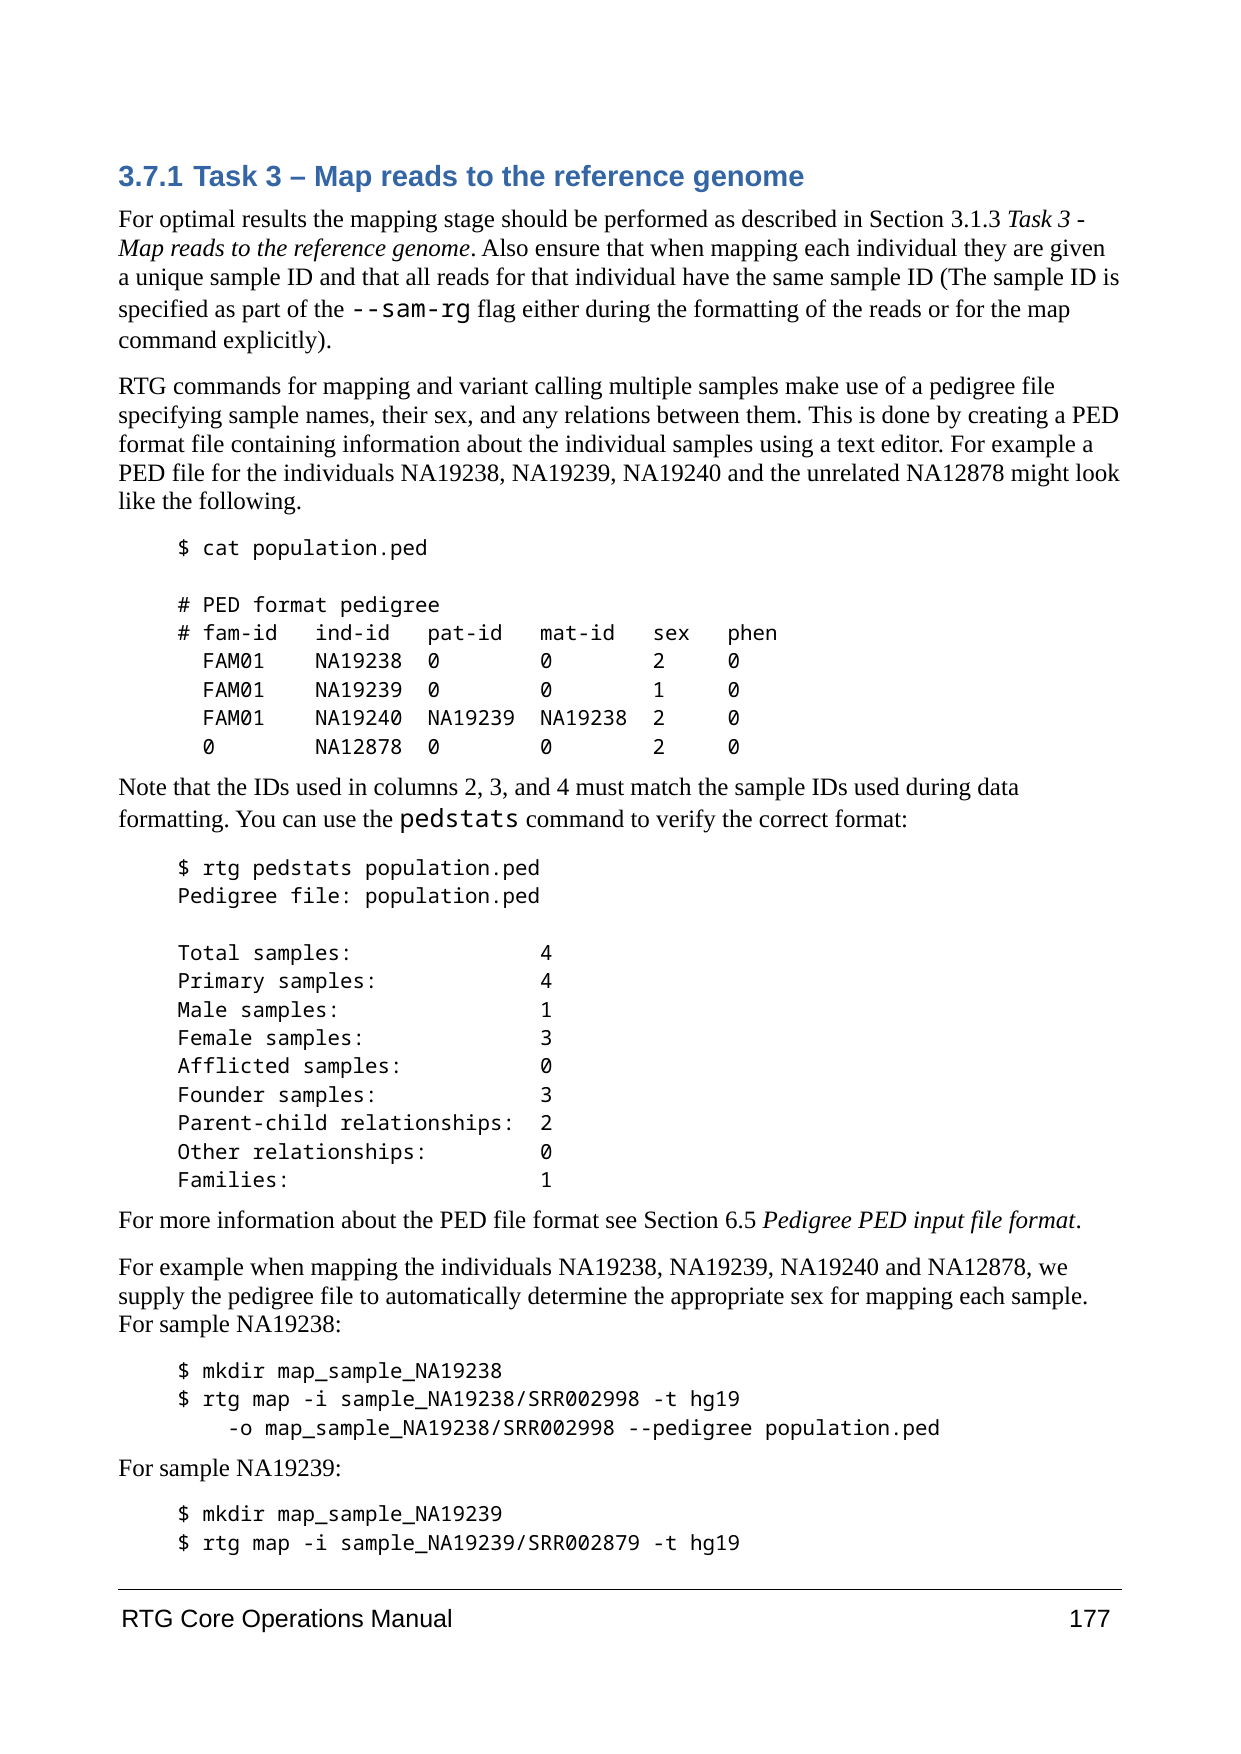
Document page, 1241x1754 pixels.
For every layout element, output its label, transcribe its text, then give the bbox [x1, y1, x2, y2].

text FAM01 NA19239 0 0 1 0 [177, 675, 1122, 703]
text Parent-child relationships: 2 [177, 1108, 1122, 1137]
text Other relationships: 0 [177, 1137, 1122, 1165]
text $ rtg map -i sample_NA19238/SRR002998 -t hg19 [177, 1384, 1122, 1413]
text 0 NA12878 0 0 2 0 [177, 732, 1122, 760]
text Total samples: 4 [177, 938, 1122, 966]
subtitle Task 3 – Map reads to the reference genome [118, 159, 1122, 192]
text # fam-id ind-id pat-id mat-id sex phen [177, 618, 1122, 647]
text For sample NA19239: [118, 1453, 1122, 1482]
text Primary samples: 4 [177, 966, 1122, 995]
text Founder samples: 3 [177, 1080, 1122, 1108]
text $ rtg map -i sample_NA19239/SRR002879 -t hg19 [177, 1528, 1122, 1556]
text Note that the IDs used in columns 2, 3, and 4 must match the sample IDs used during data formatting. You can use the pedstats command to verify the correct format: [118, 772, 1122, 835]
text $ mkdir map_sample_NA19239 [177, 1499, 1122, 1528]
text For more information about the PED file format see Section 6.5 Pedigree PED input file format. [118, 1206, 1122, 1234]
text $ mkdir map_sample_NA19238 [177, 1356, 1122, 1384]
text $ rtg pedstats population.ped [177, 853, 1122, 881]
text FAM01 NA19240 NA19239 NA19238 2 0 [177, 703, 1122, 732]
text Pedigree file: population.ped [177, 881, 1122, 909]
text RTG commands for mapping and variant calling multiple samples make use of a pedigree file specifying sample names, their sex, and any relations between them. This is done by creating a PED format file containing information about the individual samples using a text editor. For example a PED file for the individuals NA19238, NA19239, NA19240 and the unrelated NA12878 might look like the following. [118, 371, 1122, 515]
text Afflicted samples: 0 [177, 1052, 1122, 1080]
text For example when mapping the individuals NA19238, NA19239, NA19240 and NA12878, we supply the pedigree file to automatically determine the appropriate sex for mapping each sample. For sample NA19238: [118, 1252, 1122, 1338]
text For optimal results the mapping stage should be performed as described in Section 3.1.3 Task 3 - Map reads to the reference genome. Also ensure that when mapping each individual they are given a unique sample ID and that all reads for that individual have the same sample ID (The sample ID is specified as part of the --sam-rg flag either during the formatting of the reads or for the map command explicitly). [118, 204, 1122, 354]
text # PED format pedigree [177, 590, 1122, 618]
text Families: 1 [177, 1165, 1122, 1194]
text Female samples: 3 [177, 1023, 1122, 1052]
text Male samples: 1 [177, 995, 1122, 1023]
text FAM01 NA19238 0 0 2 0 [177, 647, 1122, 675]
text $ cat population.ped [177, 533, 1122, 561]
text -o map_sample_NA19238/SRR002998 --pedigree population.ped [177, 1413, 1122, 1441]
